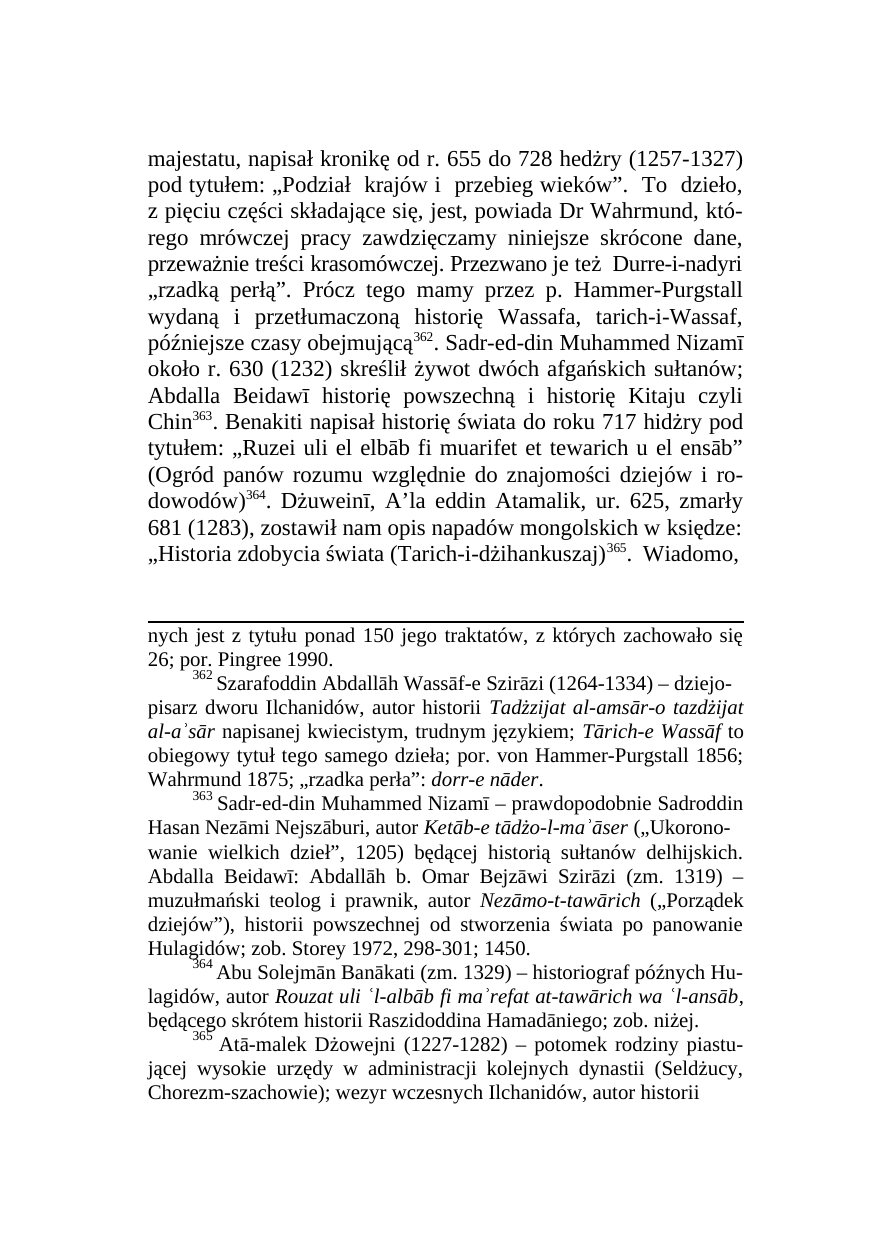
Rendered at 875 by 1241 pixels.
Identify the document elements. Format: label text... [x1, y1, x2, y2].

text 364 Abu Solejmān Banākati (zm. 1329) – historiograf późnych Hu- [148, 960, 757, 984]
text „Historia zdobycia świata (Tarich-i-dżihankuszaj)365. Wiadomo, [148, 540, 757, 566]
text „rzadką perłą”. Prócz tego mamy przez p. Hammer-Purgstall wydaną i przetłumaczoną historię Wassafa, tarich-i-Wassaf, późniejsze czasy obejmującą362. Sadr-ed-din Muhammed Nizamī około r. 630 (1232) skreślił żywot dwóch afgańskich sułtanów; Abdalla Beidawī historię powszechną i historię Kitaju czyli Chin363. Benakiti napisał historię świata do roku 717 hidżry pod tytułem: „Ruzei uli el elbāb fi muarifet et tewarich u el ensāb” (Ogród panów rozumu względnie do znajomości dziejów i ro- dowodów)364. Dżuweinī, A’la eddin Atamalik, ur. 625, zmarły 681 (1283), zostawił nam opis napadów mongolskich w księdze: [148, 276, 744, 540]
text 365 Atā-malek Dżowejni (1227-1282) – potomek rodziny piastu- jącej wysokie urzędy w administracji kolejnych dynastii (Seldżucy, Chorezm-szachowie); wezyr wczesnych Ilchanidów, autor historii [148, 1032, 744, 1104]
text 363 Sadr-ed-din Muhammed Nizamī – prawdopodobnie Sadroddin Hasan Nezāmi Nejszāburi, autor Ketāb-e tādżo-l-maʾāser („Ukorono- [148, 792, 744, 839]
text 362 Szarafoddin Abdallāh Wassāf-e Szirāzi (1264-1334) – dziejo- [148, 671, 757, 695]
text pisarz dworu Ilchanidów, autor historii Tadżzijat al-amsār-o tazdżijat al-aʾsār napisanej kwiecistym, trudnym językiem; Tārich-e Wassāf to obiegowy tytuł tego samego dzieła; por. von Hammer-Purgstall 1856; Wahrmund 1875; „rzadka perła”: dorr-e nāder. [148, 695, 744, 791]
text lagidów, autor Rouzat uli ʿl-albāb fi maʾrefat at-tawārich wa ʿl-ansāb, będącego skrótem historii Raszidoddina Hamadāniego; zob. niżej. [148, 984, 744, 1032]
text wanie wielkich dzieł”, 1205) będącej historią sułtanów delhijskich. Abdalla Beidawī: Abdallāh b. Omar Bejzāwi Szirāzi (zm. 1319) – muzułmański teolog i prawnik, autor Nezāmo-t-tawārich („Porządek dziejów”), historii powszechnej od stworzenia świata po panowanie Hulagidów; zob. Storey 1972, 298-301; 1450. [148, 839, 744, 960]
text nych jest z tytułu ponad 150 jego traktatów, z których zachowało się 26; por. Pingree 1990. [148, 623, 743, 671]
text majestatu, napisał kronikę od r. 655 do 728 hedżry (1257-1327) pod tytułem: „Podział krajów i przebieg wieków”. To dzieło, z pięciu części składające się, jest, powiada Dr Wahrmund, któ- rego mrówczej pracy zawdzięczamy niniejsze skrócone dane, przeważnie treści krasomówczej. Przezwano je też Durre-i-nadyri [148, 144, 744, 276]
